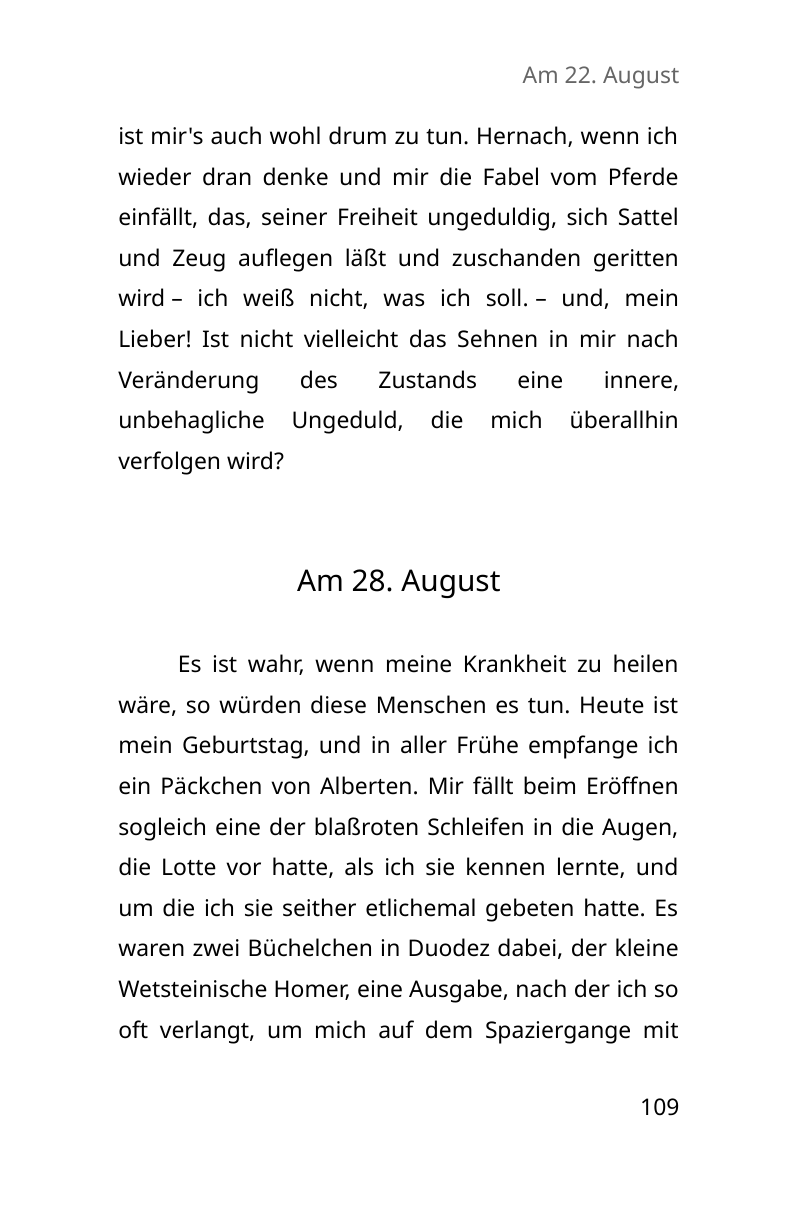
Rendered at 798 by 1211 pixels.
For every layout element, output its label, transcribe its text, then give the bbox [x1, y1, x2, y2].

subtitle Am 28. August [118, 521, 679, 600]
text ist mir's auch wohl drum zu tun. Hernach, wenn ich wieder dran denke und mir die Fabel vom Pferde einfällt, das, seiner Freiheit ungeduldig, sich Sattel und Zeug auflegen läßt und zuschanden geritten wird – ich weiß nicht, was ich soll. – und, mein Lieber! Ist nicht vielleicht das Sehnen in mir nach Veränderung des Zustands eine innere, unbehagliche Ungeduld, die mich überallhin verfolgen wird? [118, 120, 679, 476]
text Es ist wahr, wenn meine Krankheit zu heilen wäre, so würden diese Menschen es tun. Heute ist mein Geburtstag, und in aller Frühe empfange ich ein Päckchen von Alberten. Mir fällt beim Eröffnen sogleich eine der blaßroten Schleifen in die Augen, die Lotte vor hatte, als ich sie kennen lernte, und um die ich sie seither etlichemal gebeten hatte. Es waren zwei Büchelchen in Duodez dabei, der kleine Wetsteinische Homer, eine Ausgabe, nach der ich so oft verlangt, um mich auf dem Spaziergange mit [118, 623, 679, 1045]
